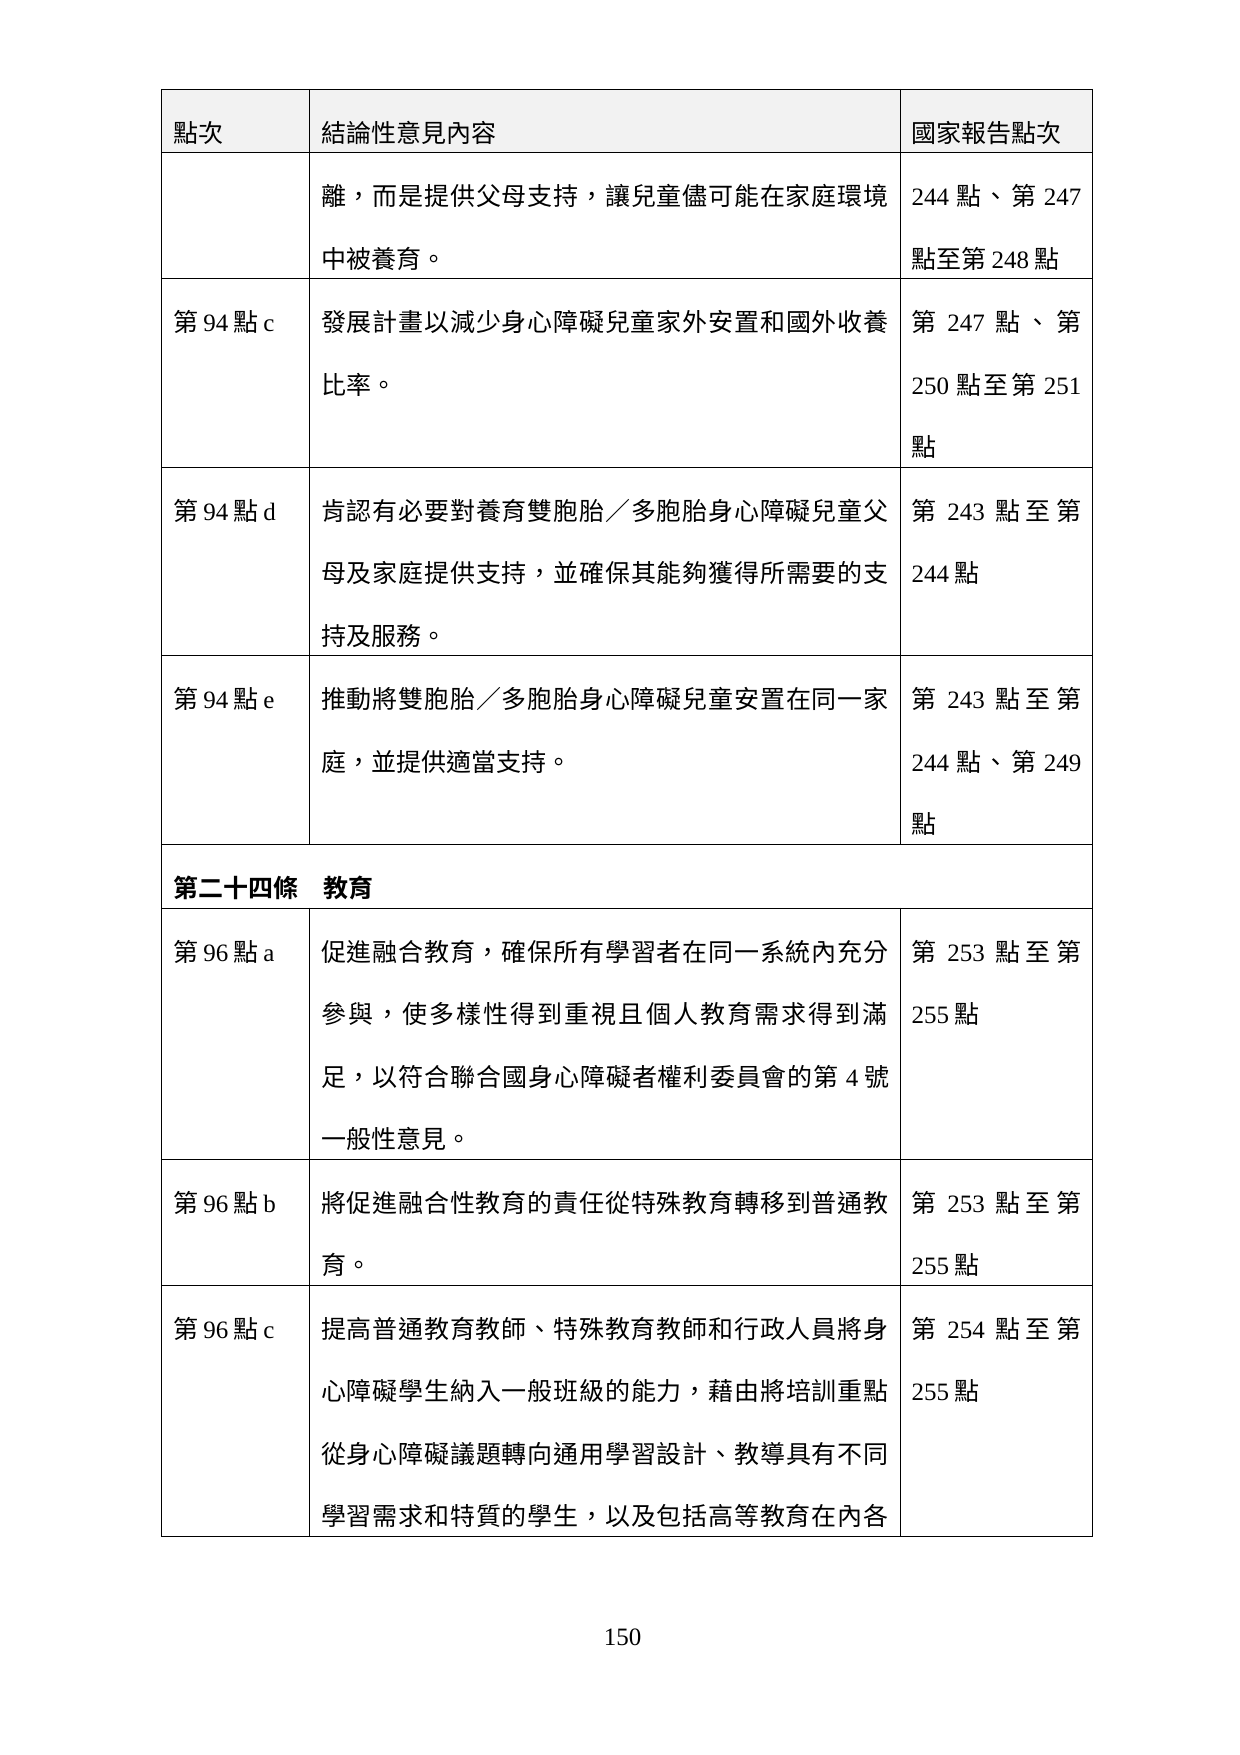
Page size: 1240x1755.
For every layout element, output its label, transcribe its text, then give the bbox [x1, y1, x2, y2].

table_cell 第243點至第244點、第249點 [901, 656, 1092, 844]
table_cell 第94點d [162, 468, 309, 655]
table_cell 第247點、第250點至第251點 [901, 279, 1092, 467]
table_header 國家報告點次 [901, 90, 1092, 152]
table_cell 第二十四條 教育 [162, 845, 1092, 907]
table_cell 肯認有必要對養育雙胞胎／多胞胎身心障礙兒童父母及家庭提供支持，並確保其能夠獲得所需要的支持及服務。 [310, 468, 900, 655]
table_cell 第243點至第244點 [901, 468, 1092, 655]
table_cell 第254點至第255點 [901, 1286, 1092, 1536]
table_cell 第94點e [162, 656, 309, 844]
table_cell 第94點c [162, 279, 309, 467]
table_cell 發展計畫以減少身心障礙兒童家外安置和國外收養比率。 [310, 279, 900, 467]
table_cell 促進融合教育，確保所有學習者在同一系統內充分參與，使多樣性得到重視且個人教育需求得到滿足，以符合聯合國身心障礙者權利委員會的第4號一般性意見。 [310, 909, 900, 1158]
table_cell 第96點b [162, 1160, 309, 1284]
table_cell 第96點a [162, 909, 309, 1158]
table_cell 244點、第247點至第248點 [901, 153, 1092, 278]
table_cell [162, 153, 309, 278]
table_header 點次 [162, 90, 309, 152]
table_cell 推動將雙胞胎／多胞胎身心障礙兒童安置在同一家庭，並提供適當支持。 [310, 656, 900, 844]
table_cell 第253點至第255點 [901, 909, 1092, 1158]
table_cell 第96點c [162, 1286, 309, 1536]
table_cell 離，而是提供父母支持，讓兒童儘可能在家庭環境中被養育。 [310, 153, 900, 278]
table_cell 第253點至第255點 [901, 1160, 1092, 1284]
table_cell 提高普通教育教師、特殊教育教師和行政人員將身心障礙學生納入一般班級的能力，藉由將培訓重點從身心障礙議題轉向通用學習設計、教導具有不同學習需求和特質的學生，以及包括高等教育在內各 [310, 1286, 900, 1536]
table_cell 將促進融合性教育的責任從特殊教育轉移到普通教育。 [310, 1160, 900, 1284]
table_header 結論性意見內容 [310, 90, 900, 152]
